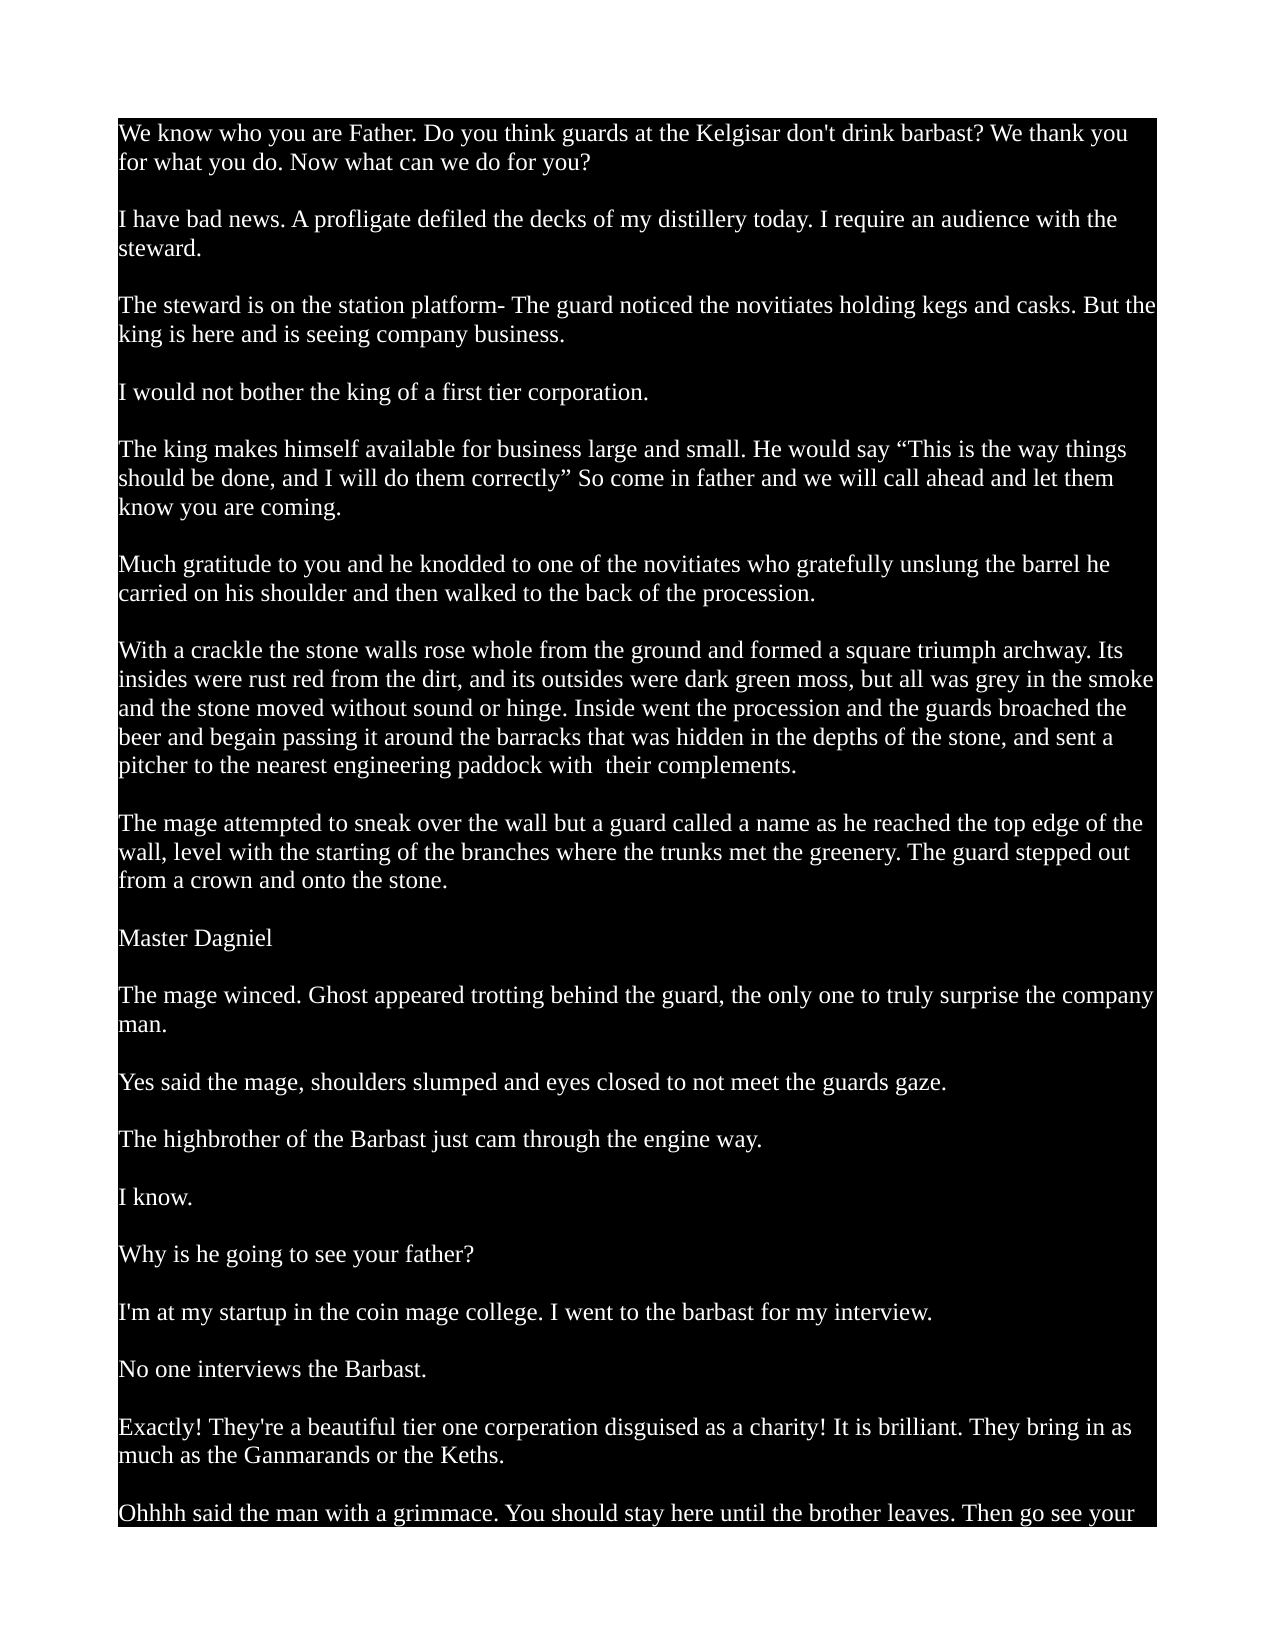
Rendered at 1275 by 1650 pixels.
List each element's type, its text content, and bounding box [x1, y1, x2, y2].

text Ohhhh said the man with a grimmace. You should stay here until the brother leaves. Then go see your [118, 1498, 1157, 1527]
text We know who you are Father. Do you think guards at the Kelgisar don't drink barbast? We thank you for what you do. Now what can we do for you? I have bad news. A profligate defiled the decks of my distillery today. I require an audience with the steward. The steward is on the station platform- The guard noticed the novitiates holding kegs and casks. But the king is here and is seeing company business. I would not bother the king of a first tier corporation. The king makes himself available for business large and small. He would say “This is the way things should be done, and I will do them correctly” So come in father and we will call ahead and let them know you are coming. Much gratitude to you and he knodded to one of the novitiates who gratefully unslung the barrel he carried on his shoulder and then walked to the back of the procession. With a crackle the stone walls rose whole from the ground and formed a square triumph archway. Its insides were rust red from the dirt, and its outsides were dark green moss, but all was grey in the smoke and the stone moved without sound or hinge. Inside went the procession and the guards broached the beer and begain passing it around the barracks that was hidden in the depths of the stone, and sent a pitcher to the nearest engineering paddock with their complements. The mage attempted to sneak over the wall but a guard called a name as he reached the top edge of the wall, level with the starting of the branches where the trunks met the greenery. The guard stepped out from a crown and onto the stone. Master Dagniel [118, 118, 1157, 952]
text The mage winced. Ghost appeared trotting behind the guard, the only one to truly surprise the company man. Yes said the mage, shoulders slumped and eyes closed to not meet the guards gaze. The highbrother of the Barbast just cam through the engine way. I know. Why is he going to see your father? I'm at my startup in the coin mage college. I went to the barbast for my interview. No one interviews the Barbast. Exactly! They're a beautiful tier one corperation disguised as a charity! It is brilliant. They bring in as much as the Ganmarands or the Keths. [118, 981, 1157, 1469]
